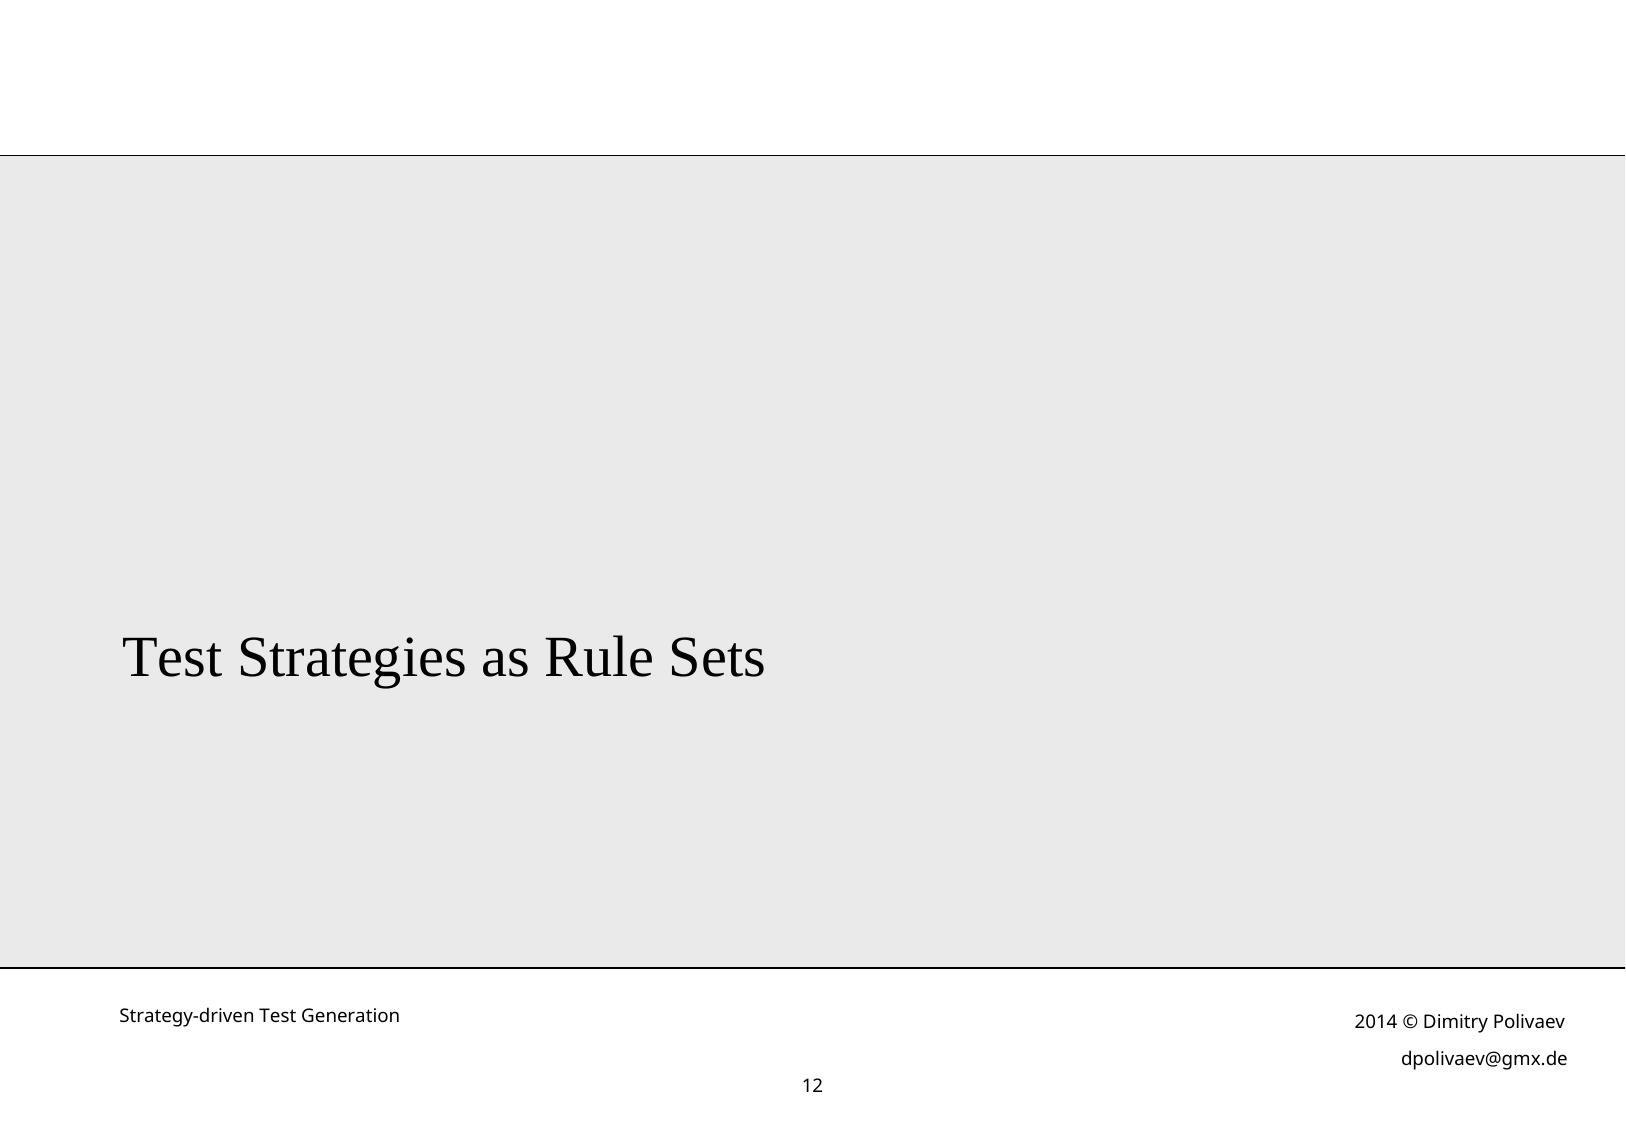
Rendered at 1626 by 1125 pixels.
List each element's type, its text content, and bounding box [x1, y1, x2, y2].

title Test Strategies as Rule Sets [122, 613, 1501, 688]
